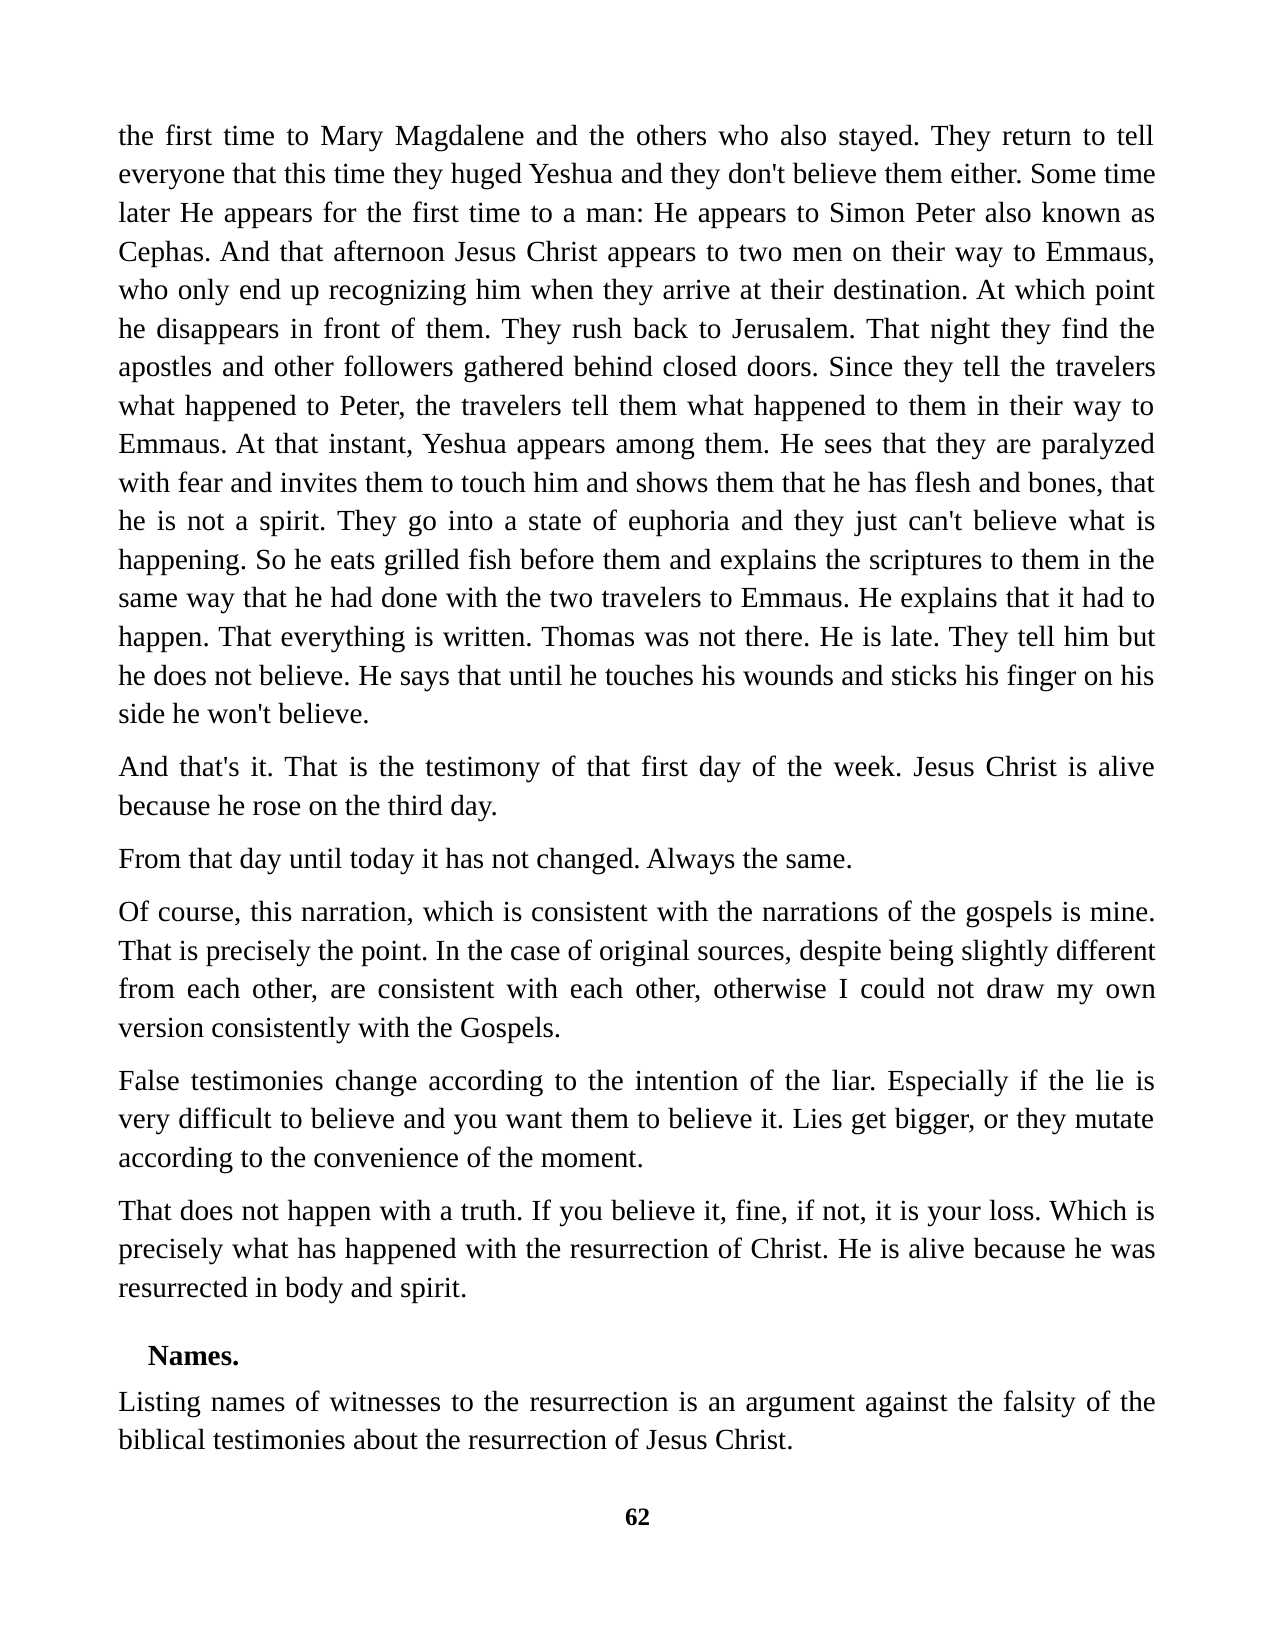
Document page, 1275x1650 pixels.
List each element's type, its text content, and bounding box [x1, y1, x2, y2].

text That does not happen with a truth. If you believe it, fine, if not, it is your loss. Which is precisely what has happened with the resurrection of Christ. He is alive because he was resurrected in body and spirit. [118, 1193, 1157, 1304]
text Of course, this narration, which is consistent with the narrations of the gospels is mine. That is precisely the point. In the case of original sources, despite being slightly different from each other, are consistent with each other, otherwise I could not draw my own version consistently with the Gospels. [118, 894, 1157, 1043]
text False testimonies change according to the intention of the liar. Especially if the lie is very difficult to believe and you want them to believe it. Lies get bigger, or they mutate according to the convenience of the moment. [118, 1063, 1157, 1173]
text From that day until today it has not changed. Always the same. [118, 841, 1157, 874]
text Listing names of witnesses to the resurrection is an argument against the falsity of the biblical testimonies about the resurrection of Jesus Christ. [118, 1384, 1157, 1456]
text And that's it. That is the testimony of that first day of the week. Jesus Christ is alive because he rose on the third day. [118, 749, 1157, 821]
text the first time to Mary Magdalene and the others who also stayed. They return to tell everyone that this time they huged Yeshua and they don't believe them either. Some time later He appears for the first time to a man: He appears to Simon Peter also known as Cephas. And that afternoon Jesus Christ appears to two men on their way to Emmaus, who only end up recognizing him when they arrive at their destination. At which point he disappears in front of them. They rush back to Jerusalem. That night they find the apostles and other followers gathered behind closed doors. Since they tell the travelers what happened to Peter, the travelers tell them what happened to them in their way to Emmaus. At that instant, Yeshua appears among them. He sees that they are paralyzed with fear and invites them to touch him and shows them that he has flesh and bones, that he is not a spirit. They go into a state of euphoria and they just can't believe what is happening. So he eats grilled fish before them and explains the scriptures to them in the same way that he had done with the two travelers to Emmaus. He explains that it had to happen. That everything is written. Thomas was not there. He is late. They tell him but he does not believe. He says that until he touches his wounds and sticks his finger on his side he won't believe. [118, 118, 1157, 730]
subtitle Names. [148, 1338, 1157, 1371]
